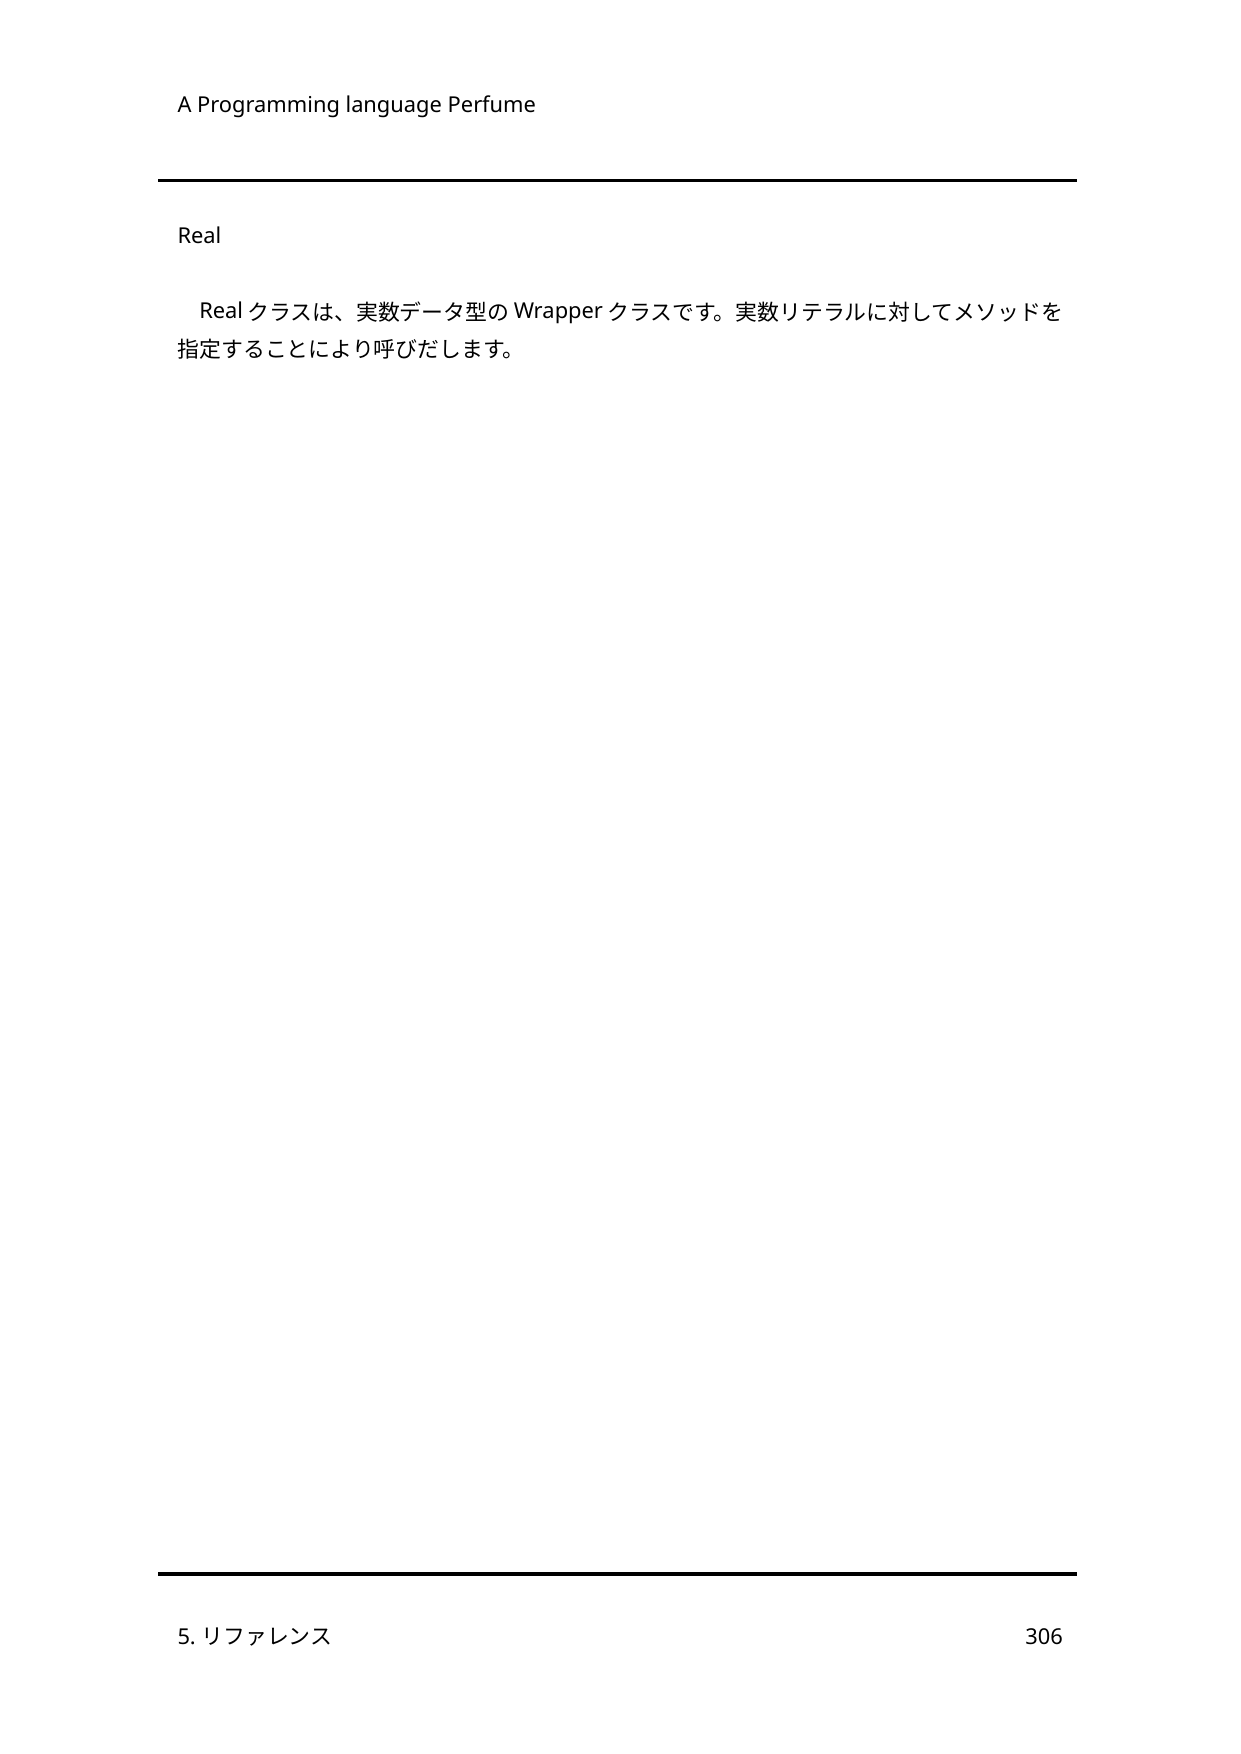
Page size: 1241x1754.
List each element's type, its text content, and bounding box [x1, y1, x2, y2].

text Realクラスは、実数データ型のWrapperクラスです。実数リテラルに対してメソッドを指定することにより呼びだします。 [177, 292, 1063, 367]
subtitle Real [177, 217, 1063, 254]
